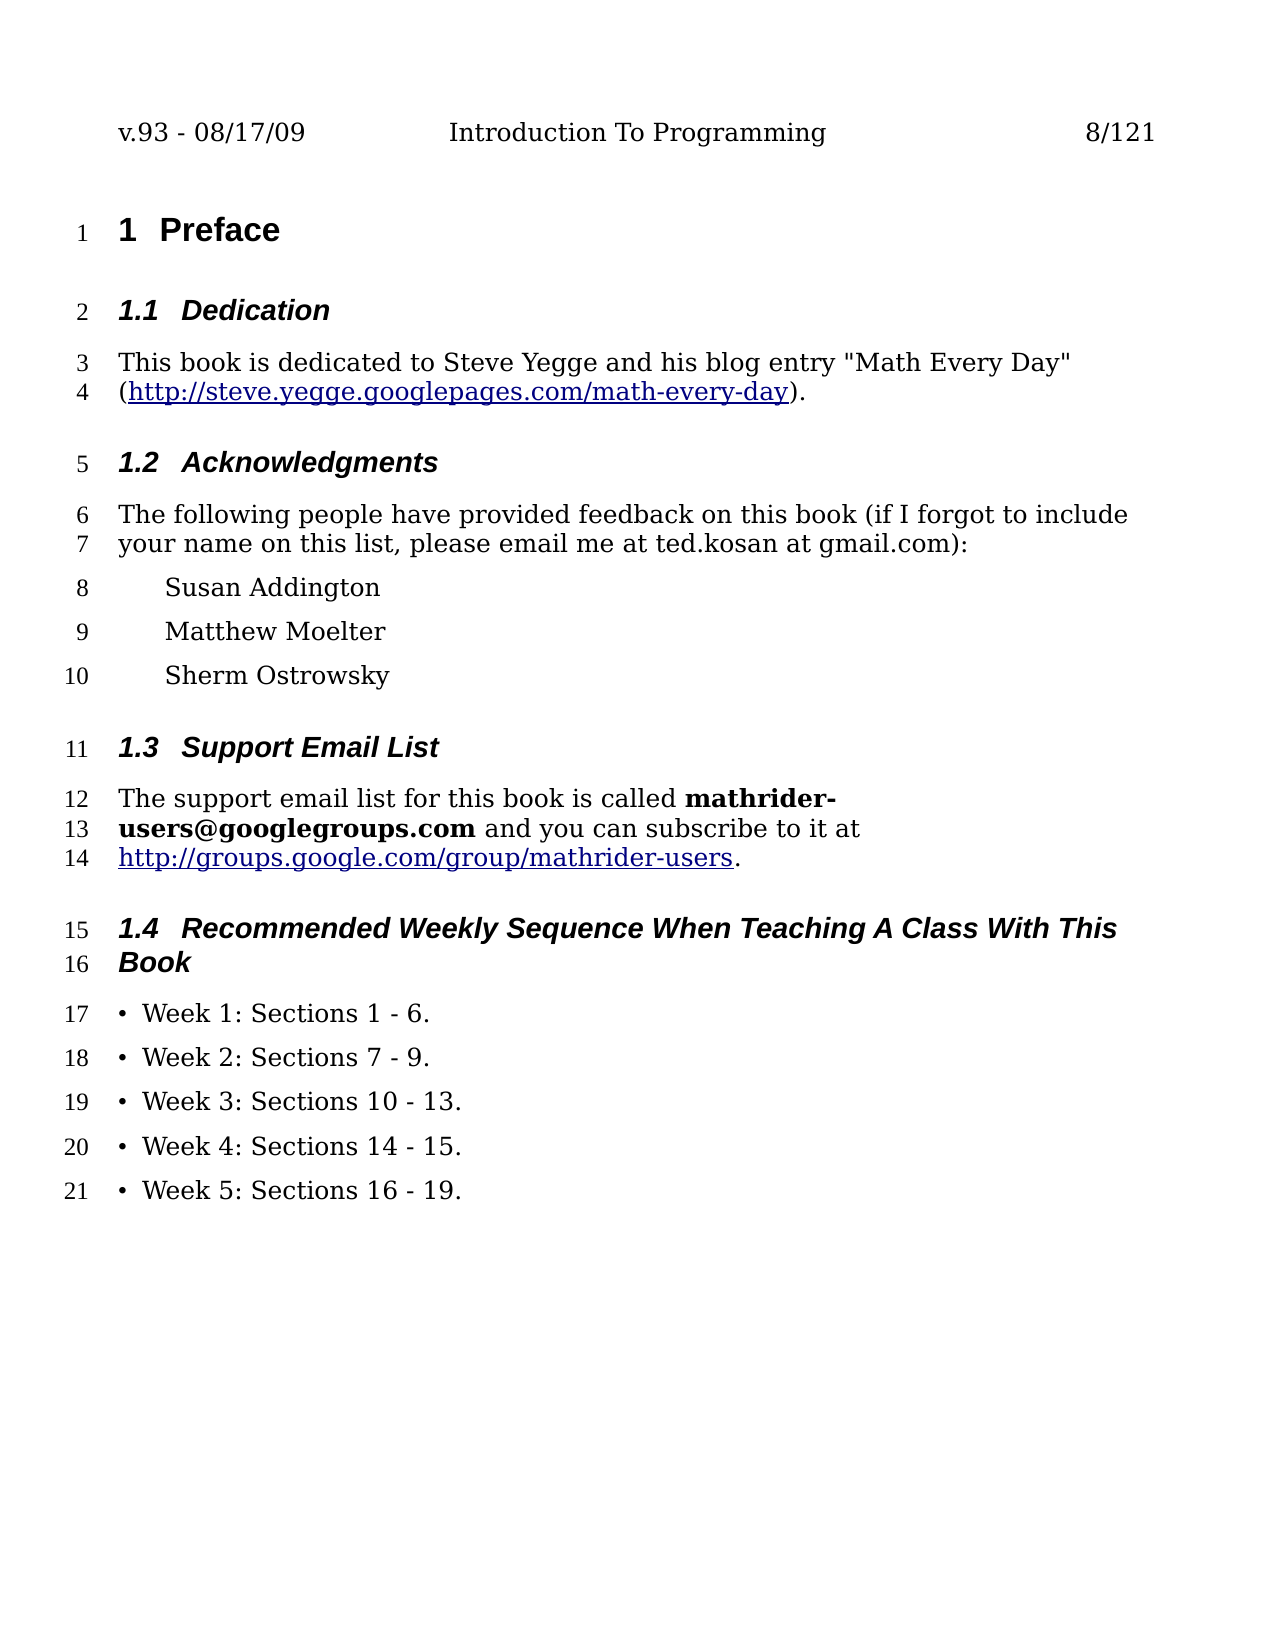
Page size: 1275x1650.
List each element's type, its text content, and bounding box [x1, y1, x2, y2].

text Susan Addington [164, 573, 1157, 602]
list Week 4: Sections 14 - 15. [118, 1132, 1157, 1161]
list Week 3: Sections 10 - 13. [118, 1087, 1157, 1117]
text Sherm Ostrowsky [164, 661, 1157, 691]
list Week 5: Sections 16 - 19. [118, 1176, 1157, 1205]
list Week 2: Sections 7 - 9. [118, 1043, 1157, 1072]
subtitle Recommended Weekly Sequence When Teaching A Class With This Book [118, 911, 1157, 978]
text The support email list for this book is called mathrider-users@googlegroups.com and you can subscribe to it at http://groups.google.com/group/mathrider-users. [118, 784, 1157, 872]
subtitle Dedication [118, 293, 1157, 327]
subtitle Support Email List [118, 730, 1157, 763]
text The following people have provided feedback on this book (if I forgot to include your name on this list, please email me at ted.kosan at gmail.com): [118, 500, 1157, 558]
subtitle Preface [118, 210, 1157, 248]
list Week 1: Sections 1 - 6. [118, 999, 1157, 1028]
subtitle Acknowledgments [118, 445, 1157, 479]
text This book is dedicated to Steve Yegge and his blog entry "Math Every Day" (http://steve.yegge.googlepages.com/math-every-day). [118, 348, 1157, 406]
text Matthew Moelter [164, 617, 1157, 646]
